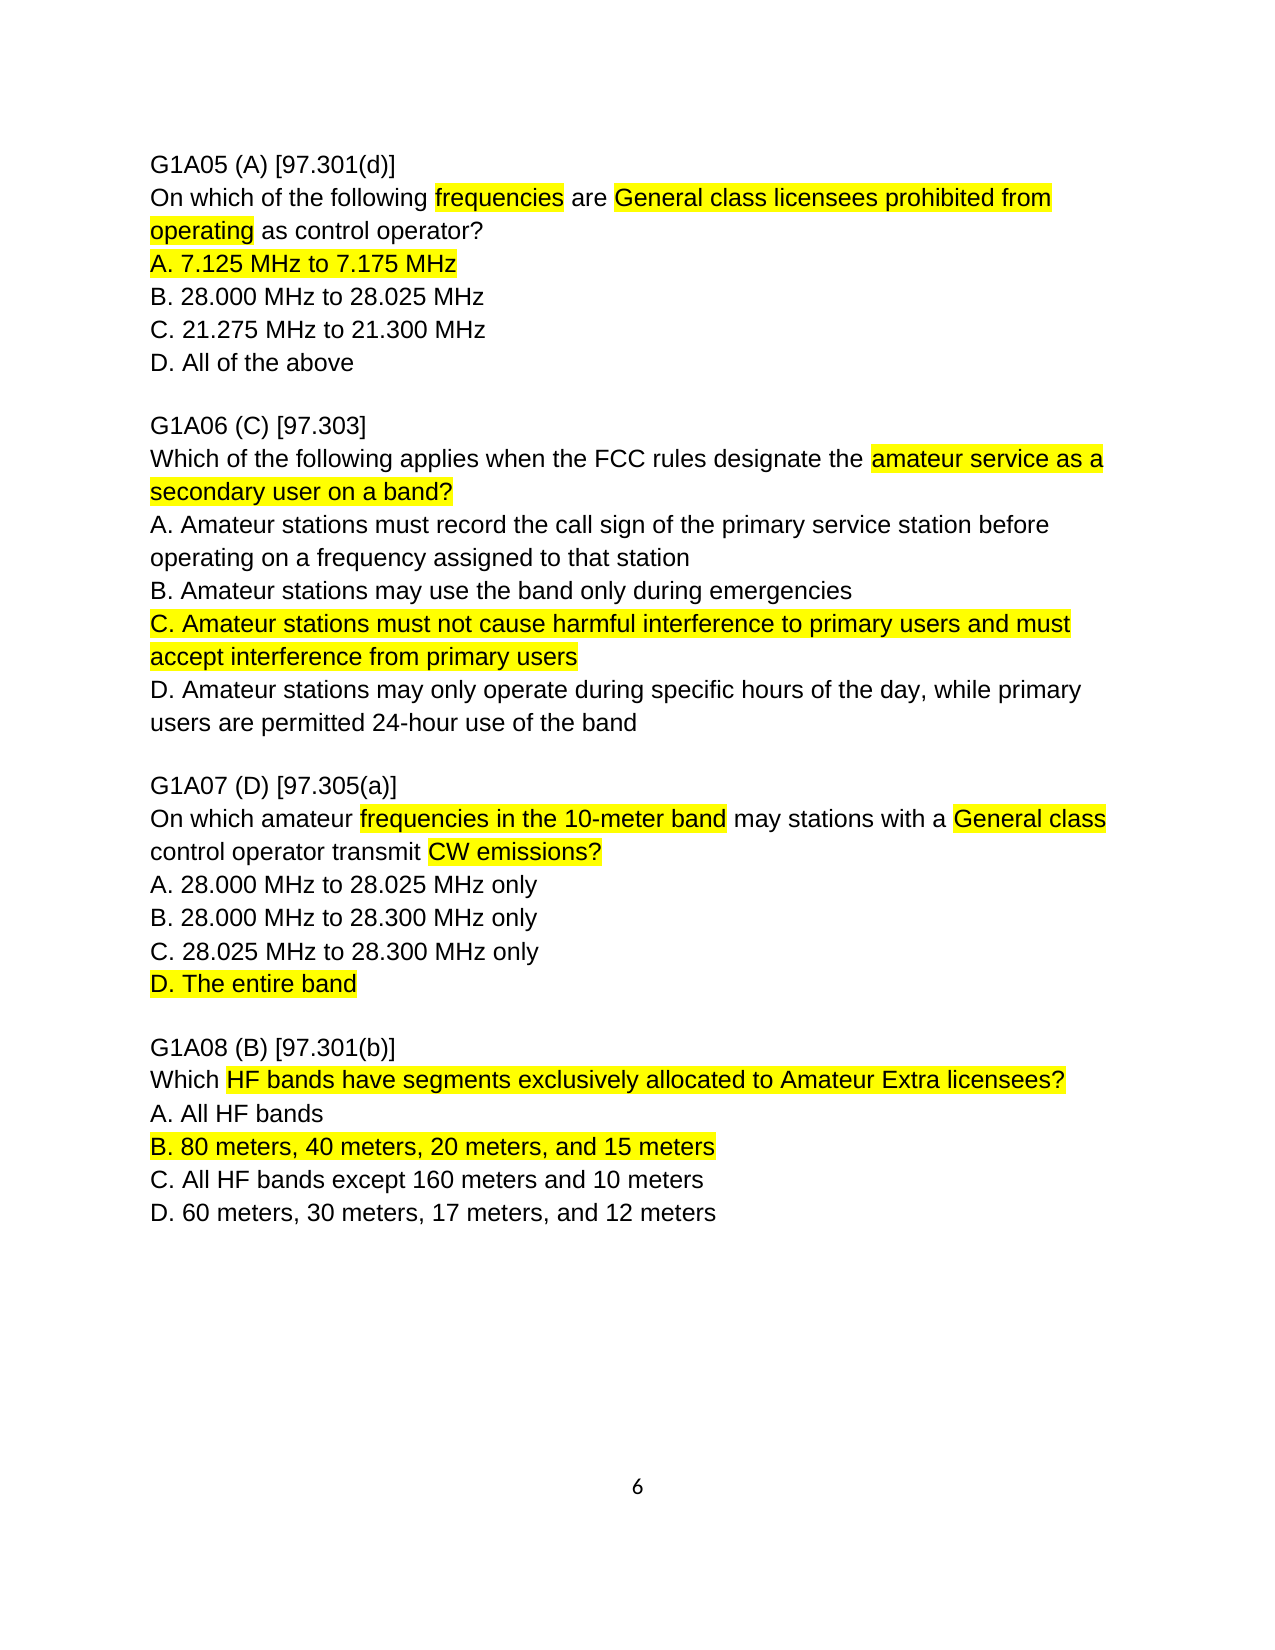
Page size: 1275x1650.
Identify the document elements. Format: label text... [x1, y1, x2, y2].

text G1A07 (D) [97.305(a)] On which amateur frequencies in the 10-meter band may stations with a General class control operator transmit CW emissions? A. 28.000 MHz to 28.025 MHz only B. 28.000 MHz to 28.300 MHz only C. 28.025 MHz to 28.300 MHz only D. The entire band [150, 771, 1125, 998]
text G1A06 (C) [97.303] Which of the following applies when the FCC rules designate the amateur service as a secondary user on a band? A. Amateur stations must record the call sign of the primary service station before operating on a frequency assigned to that station B. Amateur stations may use the band only during emergencies C. Amateur stations must not cause harmful interference to primary users and must accept interference from primary users D. Amateur stations may only operate during specific hours of the day, while primary users are permitted 24-hour use of the band [150, 411, 1125, 737]
text G1A05 (A) [97.301(d)] On which of the following frequencies are General class licensees prohibited from operating as control operator? A. 7.125 MHz to 7.175 MHz B. 28.000 MHz to 28.025 MHz C. 21.275 MHz to 21.300 MHz D. All of the above [150, 150, 1125, 377]
text G1A08 (B) [97.301(b)] Which HF bands have segments exclusively allocated to Amateur Extra licensees? A. All HF bands B. 80 meters, 40 meters, 20 meters, and 15 meters C. All HF bands except 160 meters and 10 meters D. 60 meters, 30 meters, 17 meters, and 12 meters [150, 1032, 1125, 1226]
